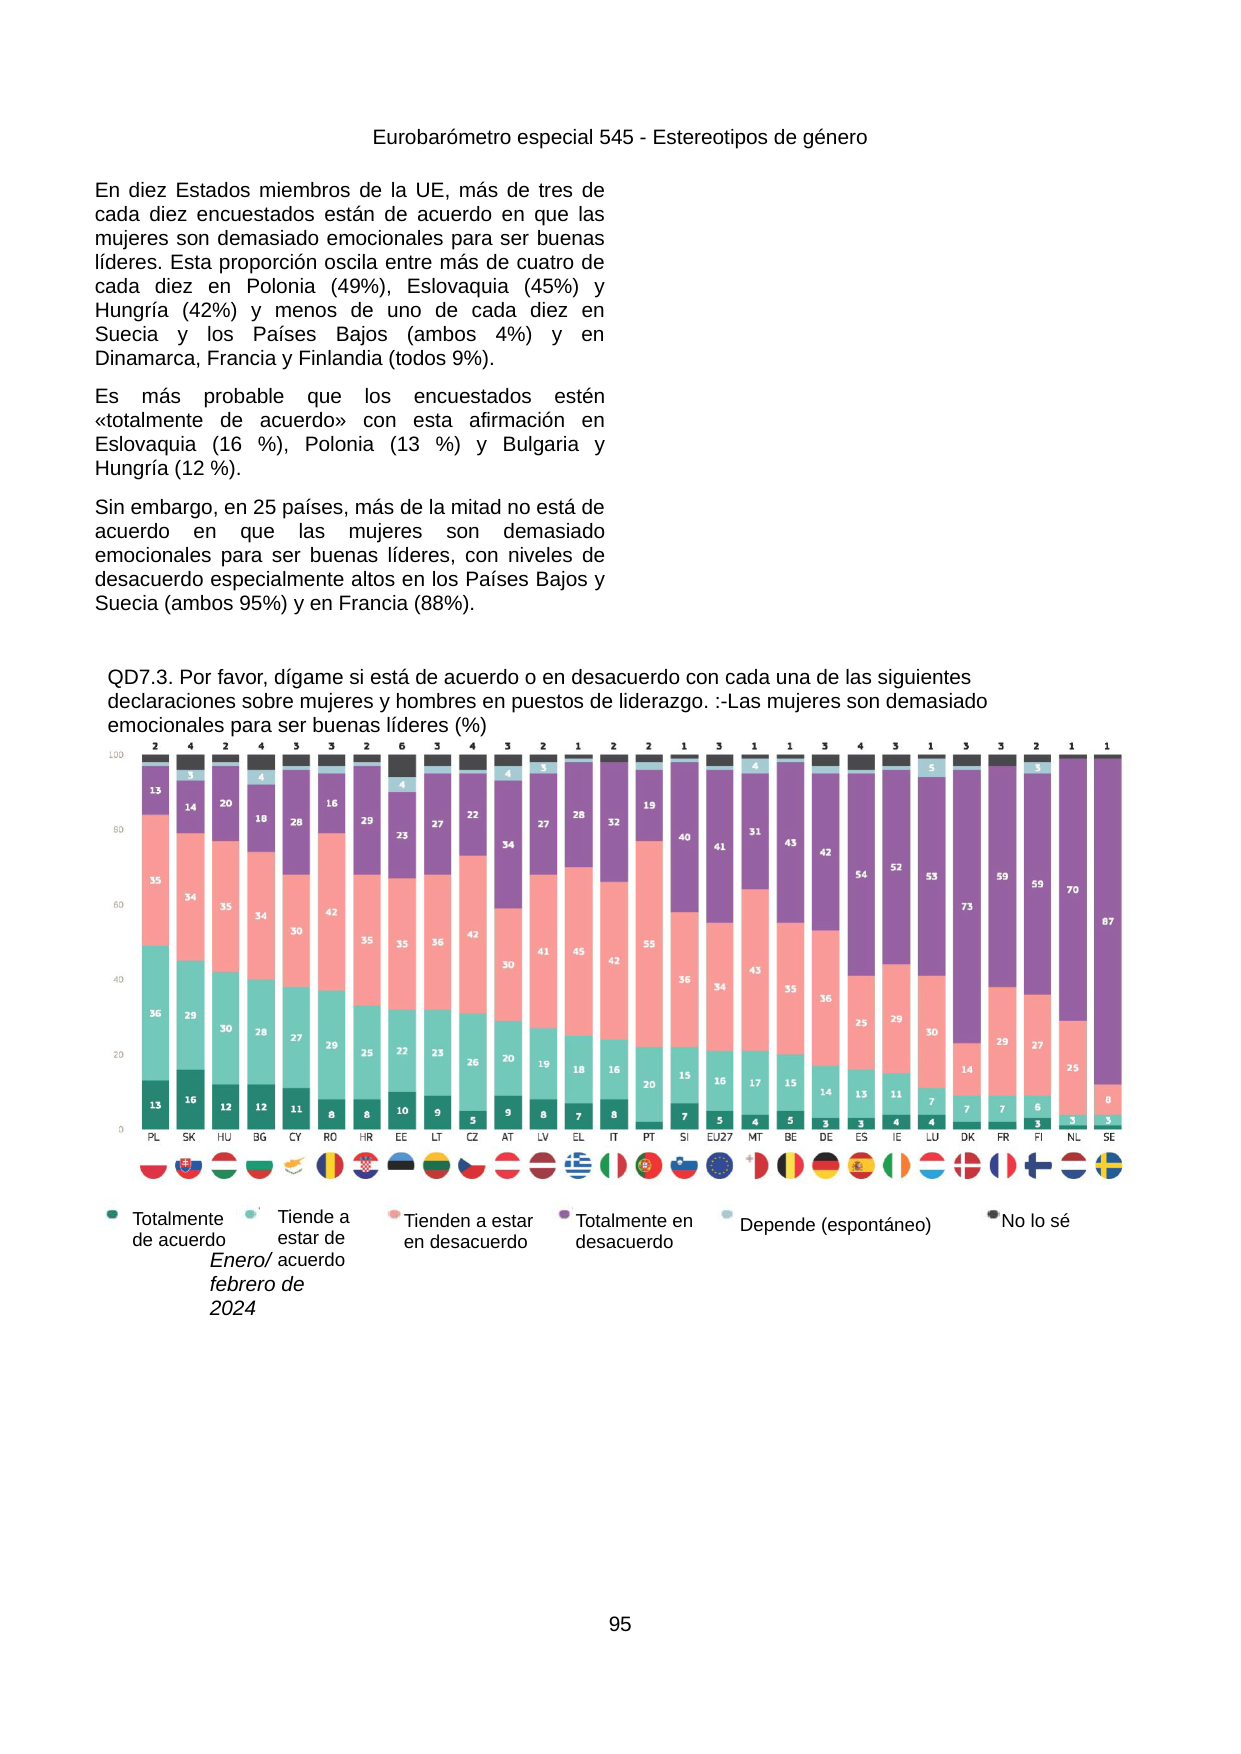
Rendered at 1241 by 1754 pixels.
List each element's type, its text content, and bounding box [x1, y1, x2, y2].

picture [742, 1220, 750, 1229]
text Es más probable que los encuestados estén «totalmente de acuerdo» con esta afirmación en Eslovaquia (16 %), Polonia (13 %) y Bulgaria y Hungría (12 %). [94, 384, 605, 480]
picture [104, 739, 1132, 1185]
text Sin embargo, en 25 países, más de la mitad no está de acuerdo en que las mujeres son demasiado emocionales para ser buenas líderes, con niveles de desacuerdo especialmente altos en los Países Bajos y Suecia (ambos 95%) y en Francia (88%). [94, 495, 605, 614]
picture [100, 1192, 1000, 1229]
text En diez Estados miembros de la UE, más de tres de cada diez encuestados están de acuerdo en que las mujeres son demasiado emocionales para ser buenas líderes. Esta proporción oscila entre más de cuatro de cada diez en Polonia (49%), Eslovaquia (45%) y Hungría (42%) y menos de uno de cada diez en Suecia y los Países Bajos (ambos 4%) y en Dinamarca, Francia y Finlandia (todos 9%). [94, 178, 605, 370]
